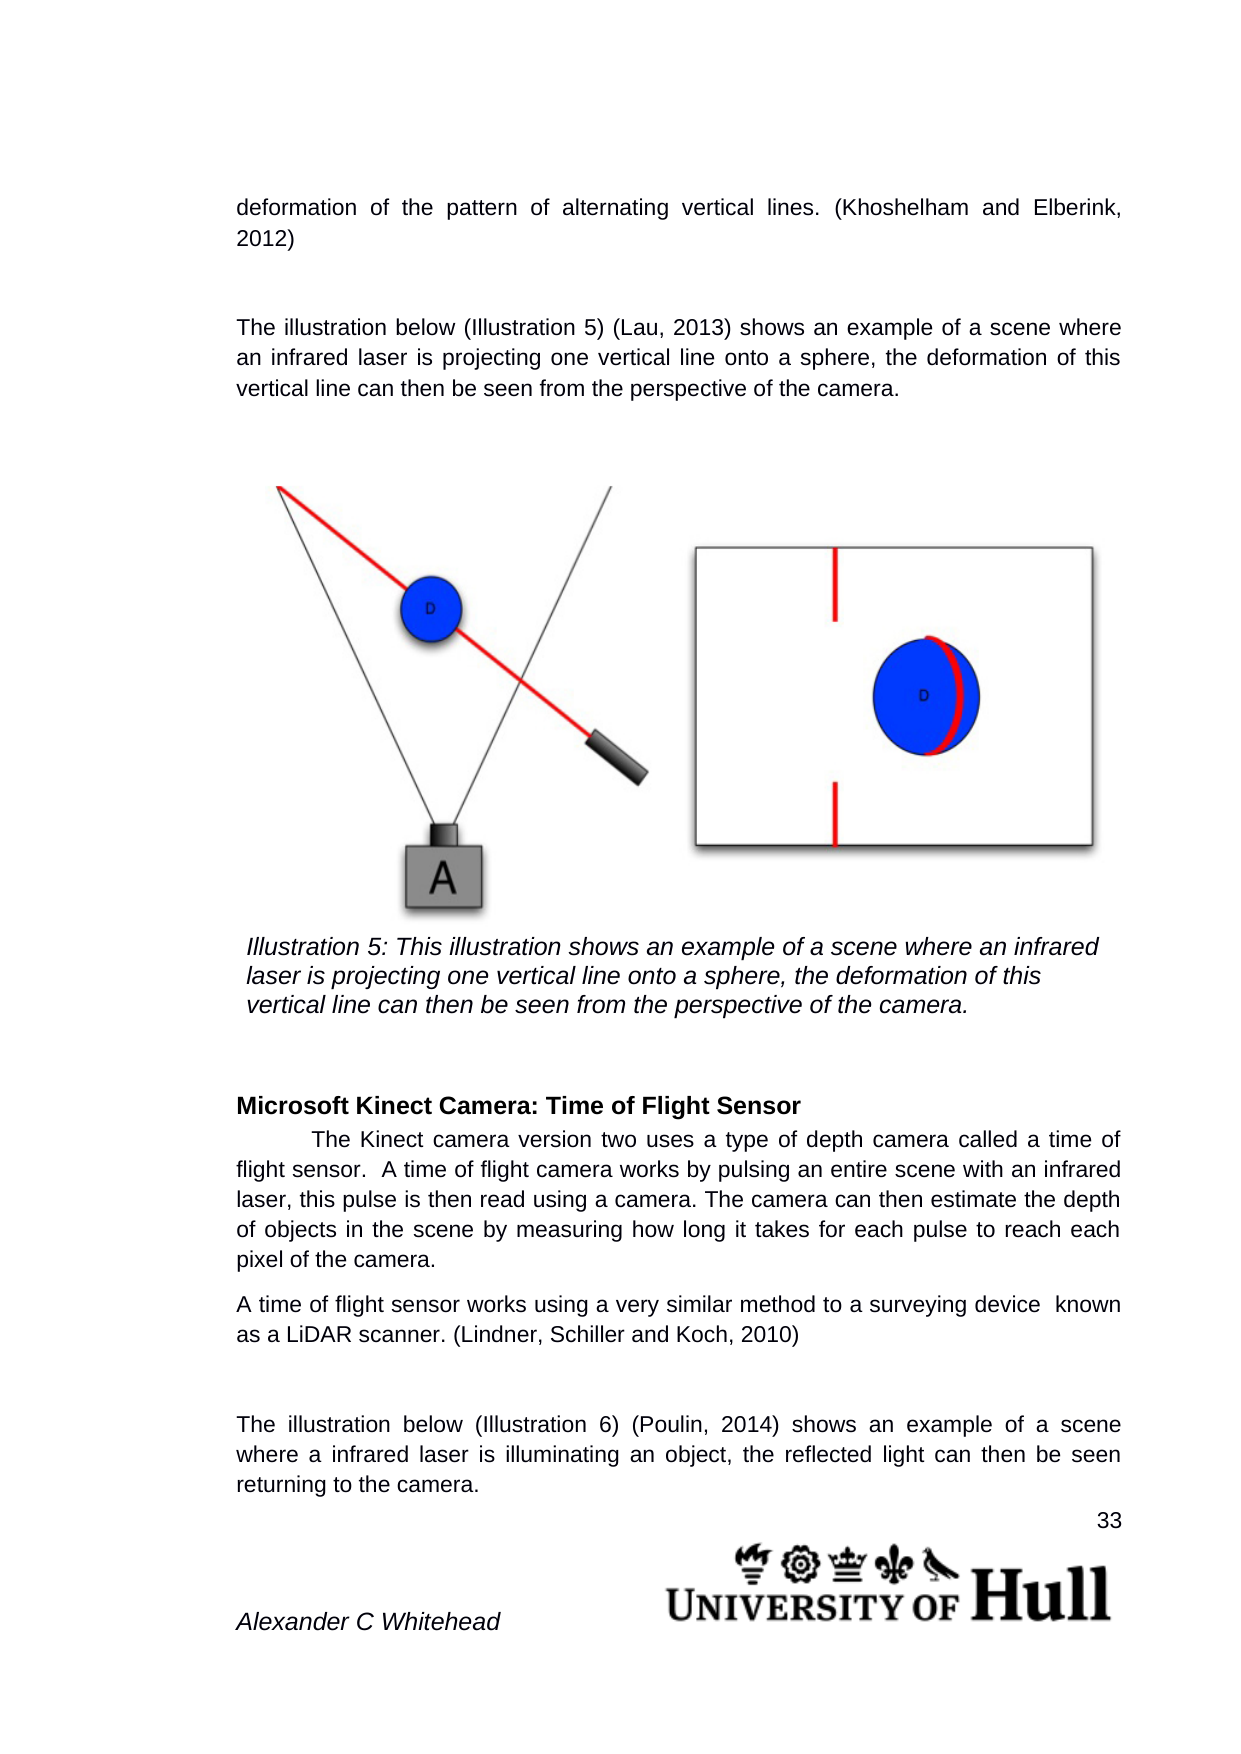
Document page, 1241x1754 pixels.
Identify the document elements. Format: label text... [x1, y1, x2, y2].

text The illustration below (Illustration 6) (Poulin, 2014)⁠ shows an example of a scene where a infrared laser is illuminating an object, the reflected light can then be seen returning to the camera. [236, 1411, 1122, 1498]
text A time of flight sensor works using a very similar method to a surveying device known as a LiDAR scanner. (Lindner, Schiller and Koch, 2010)⁠ [236, 1291, 1122, 1348]
text deformation of the pattern of alternating vertical lines. (Khoshelham and Elberink, 2012)⁠ [236, 194, 1122, 251]
text The Kinect camera version two uses a type of depth camera called a time of flight sensor. A time of flight camera works by pulsing an entire scene with an infrared laser, this pulse is then read using a camera. The camera can then estimate the depth of objects in the scene by measuring how long it takes for each pulse to reach each pixel of the camera. [236, 1126, 1122, 1273]
picture [246, 476, 1114, 927]
text Illustration 5: This illustration shows an example of a scene where an infrared laser is projecting one vertical line onto a sphere, the deformation of this vertical line can then be seen from the perspective of the camera. [246, 927, 1114, 1018]
text The illustration below (Illustration 5) (Lau, 2013)⁠ shows an example of a scene where an infrared laser is projecting one vertical line onto a sphere, the deformation of this vertical line can then be seen from the perspective of the camera. [236, 314, 1122, 401]
picture [659, 1533, 1119, 1631]
subtitle Microsoft Kinect Camera: Time of Flight Sensor [236, 1091, 1122, 1119]
